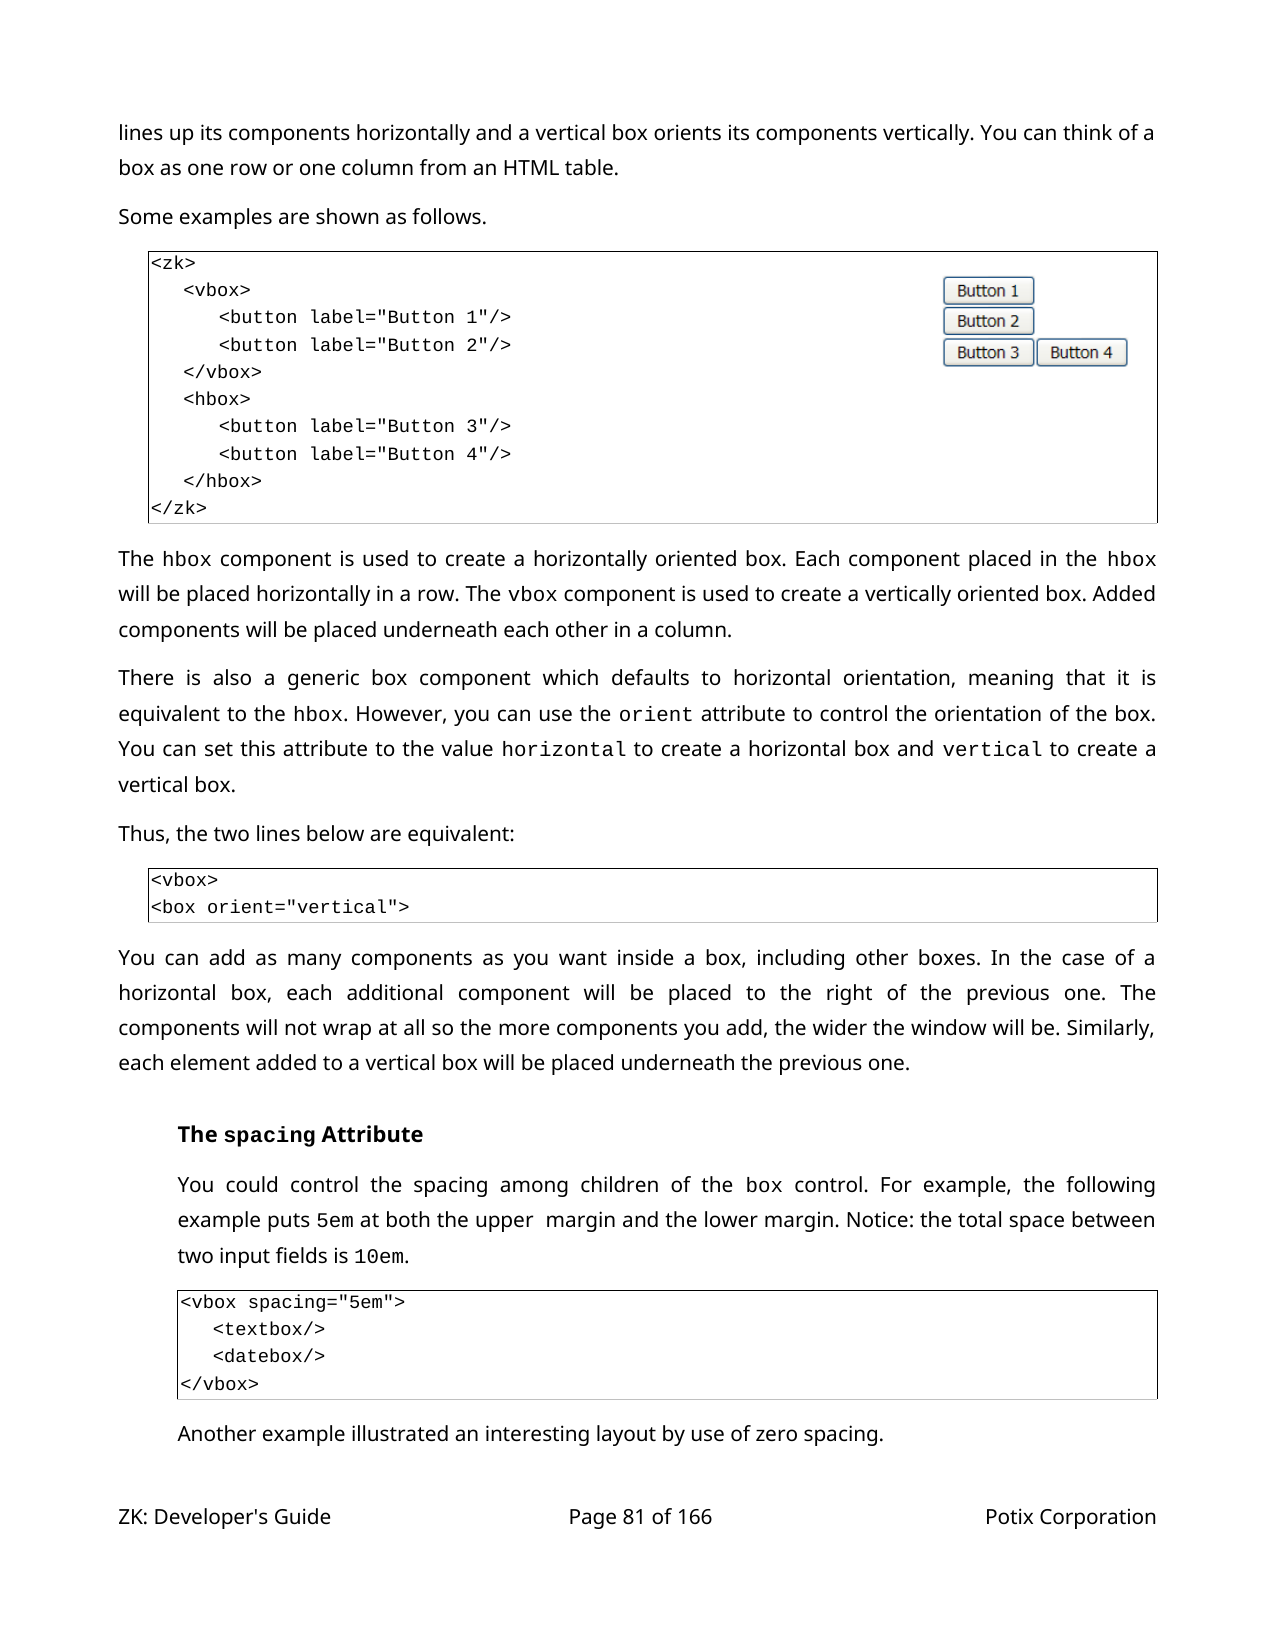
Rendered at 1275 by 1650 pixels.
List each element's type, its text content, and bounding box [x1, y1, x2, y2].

text <vbox> [149, 869, 1157, 892]
text The hbox component is used to create a horizontally oriented box. Each component placed in the hbox will be placed horizontally in a row. The vbox component is used to create a vertically oriented box. Added components will be placed underneath each other in a column. [118, 544, 1157, 643]
text <vbox spacing="5em"> [178, 1291, 1157, 1314]
text Another example illustrated an interesting layout by use of zero spacing. [177, 1419, 1157, 1448]
text <zk> [149, 252, 1157, 275]
text Thus, the two lines below are equivalent: [118, 819, 1157, 847]
text <button label="Button 3"/> [149, 414, 1157, 438]
text </vbox> [178, 1371, 1157, 1399]
text [1131, 305, 1157, 330]
text </vbox> [149, 360, 1157, 384]
text There is also a generic box component which defaults to horizontal orientation, meaning that it is equivalent to the hbox. However, you can use the orient attribute to control the orientation of the box. You can set this attribute to the value horizontal to create a horizontal box and vertical to create a vertical box. [118, 663, 1157, 798]
text You could control the spacing among children of the box control. For example, the following example puts 5em at both the upper margin and the lower margin. Notice: the total space between two input fields is 10em. [177, 1170, 1157, 1269]
text [1131, 278, 1157, 302]
picture [939, 271, 1131, 370]
subtitle The spacing Attribute [177, 1119, 1157, 1149]
text lines up its components horizontally and a vertical box orients its components vertically. You can think of a box as one row or one column from an HTML table. [118, 118, 1157, 182]
text <hbox> [149, 387, 1157, 411]
text <button label="Button 2"/> [149, 333, 939, 357]
text </zk> [149, 496, 1157, 523]
text [1131, 333, 1157, 357]
text </hbox> [149, 468, 1157, 493]
text <datebox/> [178, 1344, 1157, 1368]
text <vbox> [149, 278, 939, 302]
text Some examples are shown as follows. [118, 202, 1157, 230]
text <button label="Button 1"/> [149, 305, 939, 330]
text <textbox/> [178, 1317, 1157, 1341]
text You can add as many components as you want inside a box, including other boxes. In the case of a horizontal box, each additional component will be placed to the right of the previous one. The components will not wrap at all so the more components you add, the wider the window will be. Similarly, each element added to a vertical box will be placed underneath the previous one. [118, 943, 1157, 1076]
text <button label="Button 4"/> [149, 441, 1157, 466]
text <box orient="vertical"> [149, 895, 1157, 922]
